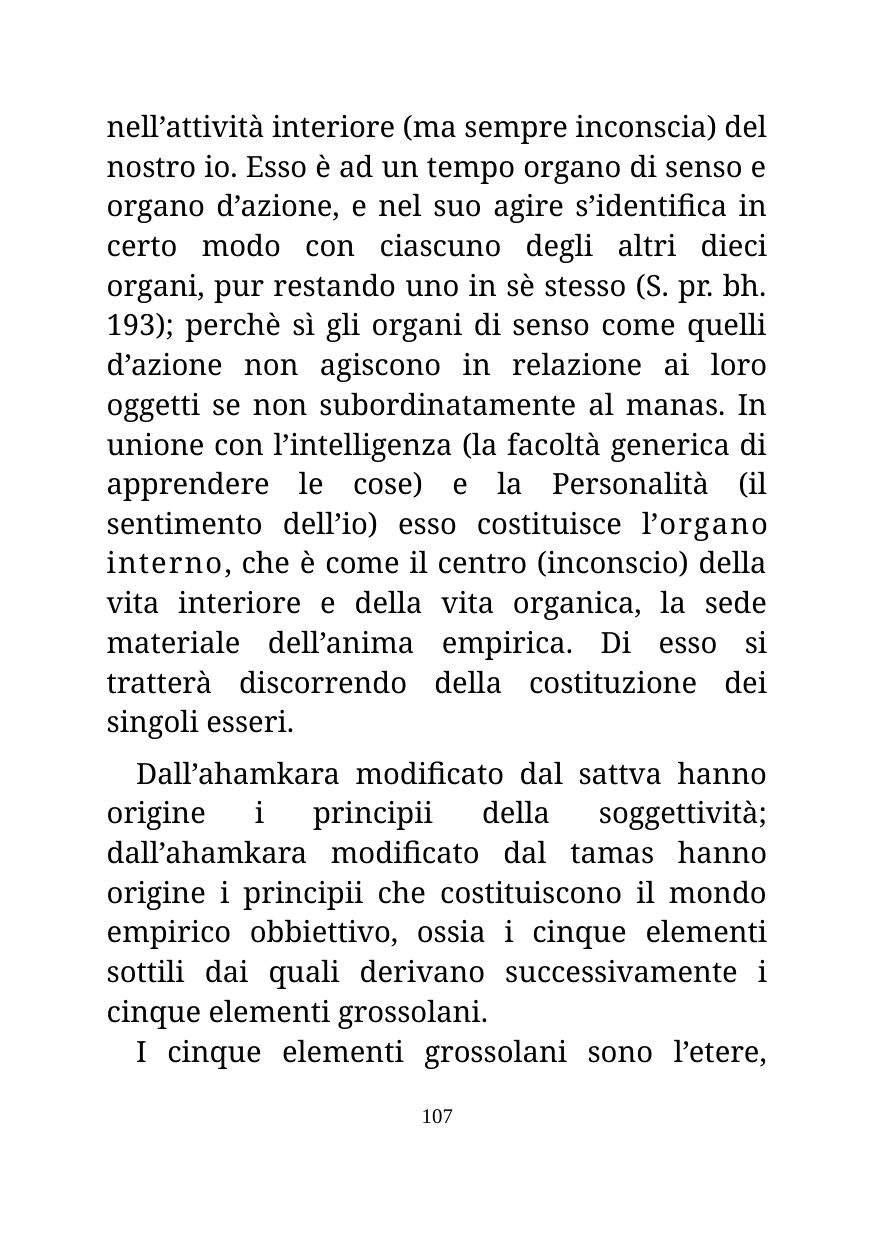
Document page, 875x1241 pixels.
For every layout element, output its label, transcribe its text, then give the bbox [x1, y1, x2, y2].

text I cinque elementi grossolani sono l’etere, [106, 1031, 768, 1071]
text Dall’ahamkara modificato dal sattva hanno origine i principii della soggettività; dall’ahamkara modificato dal tamas hanno origine i principii che costituiscono il mondo empirico obbiettivo, ossia i cinque elementi sottili dai quali derivano successivamente i cinque elementi grossolani. [106, 753, 768, 1031]
text nell’attività interiore (ma sempre inconscia) del nostro io. Esso è ad un tempo organo di senso e organo d’azione, e nel suo agire s’identifica in certo modo con ciascuno degli altri dieci organi, pur restando uno in sè stesso (S. pr. bh. 193); perchè sì gli organi di senso come quelli d’azione non agiscono in relazione ai loro oggetti se non subordinatamente al manas. In unione con l’intelligenza (la facoltà generica di apprendere le cose) e la Personalità (il sentimento dell’io) esso costituisce l’organo interno, che è come il centro (inconscio) della vita interiore e della vita organica, la sede materiale dell’anima empirica. Di esso si tratterà discorrendo della costituzione dei singoli esseri. [106, 106, 768, 741]
